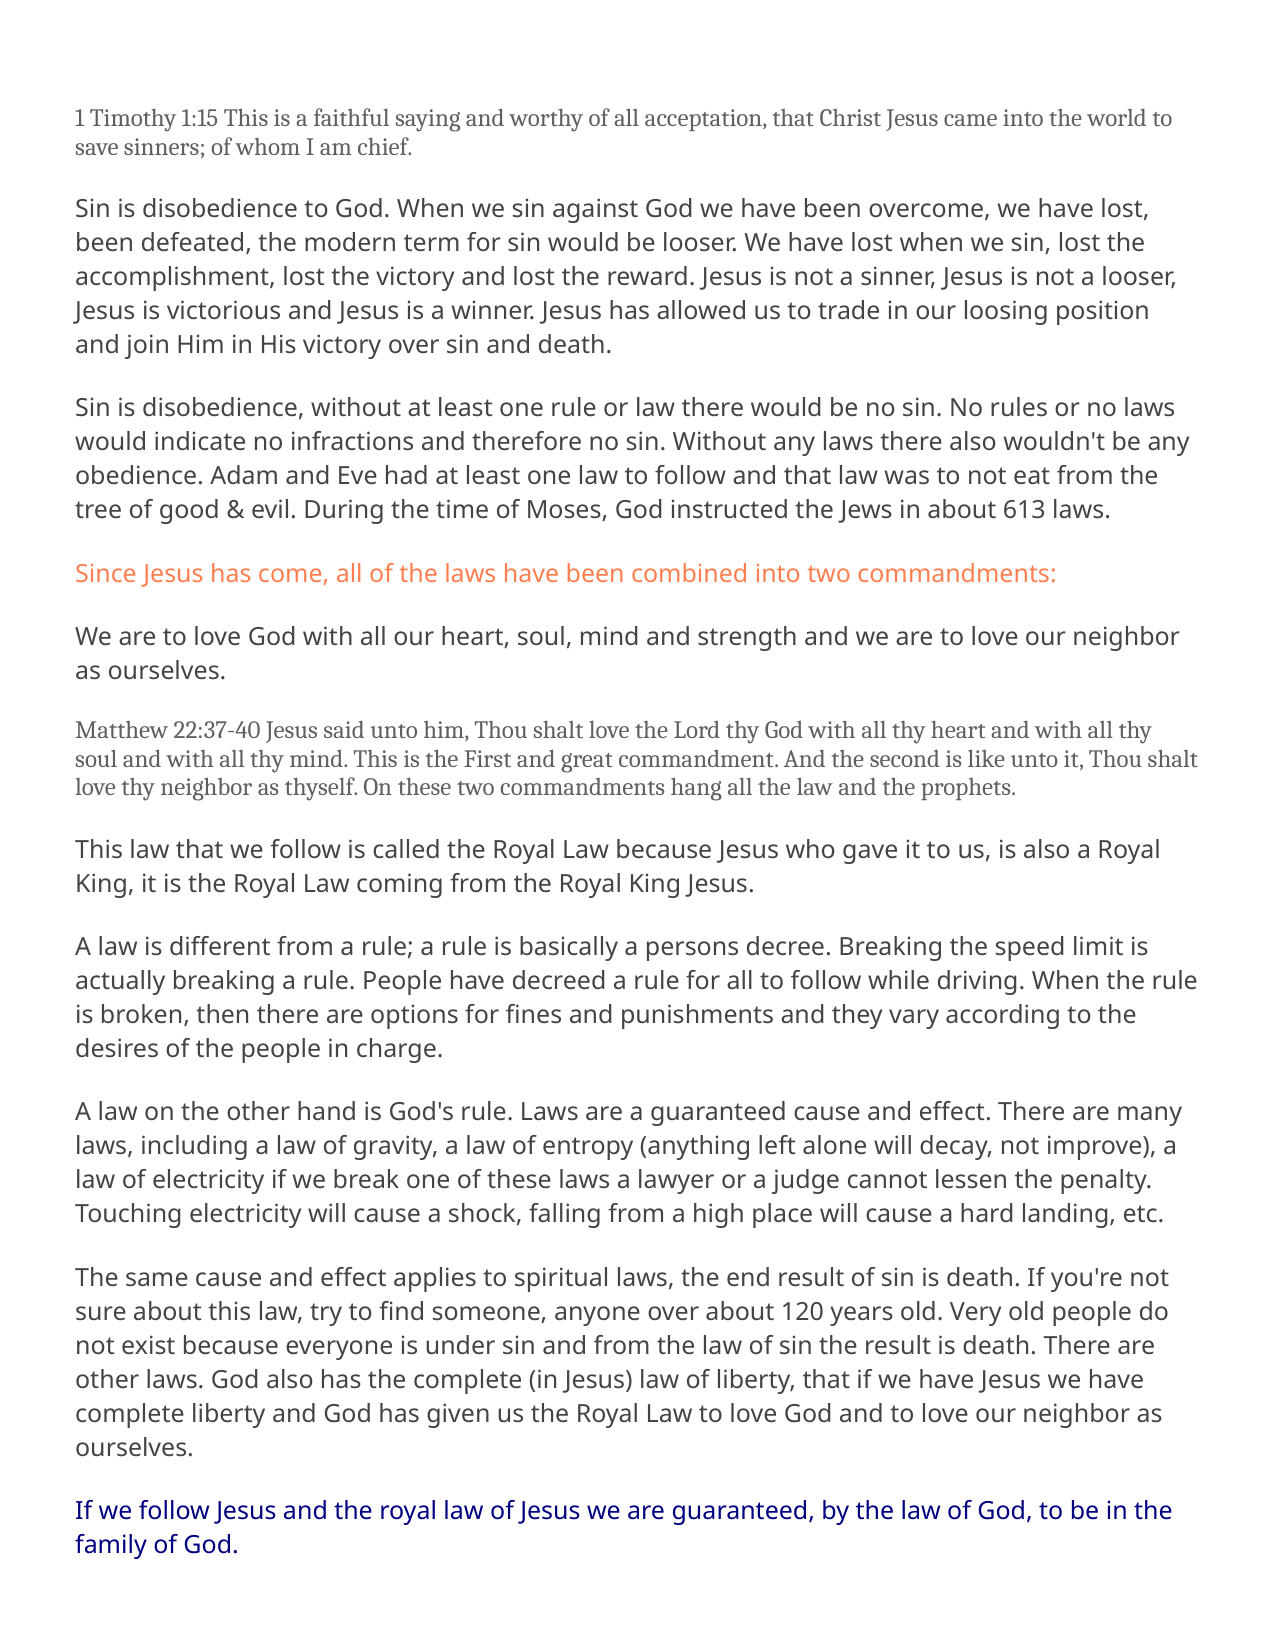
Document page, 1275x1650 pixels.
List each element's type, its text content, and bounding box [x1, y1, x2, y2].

text We are to love God with all our heart, soul, mind and strength and we are to love our neighbor as ourselves. [75, 618, 1200, 687]
text This law that we follow is called the Royal Law because Jesus who gave it to us, is also a Royal King, it is the Royal Law coming from the Royal King Jesus. [75, 831, 1200, 899]
text Sin is disobedience, without at least one rule or law there would be no sin. No rules or no laws would indicate no infractions and therefore no sin. Without any laws there also wouldn't be any obedience. Adam and Eve had at least one law to follow and that law was to not eat from the tree of good & evil. During the time of Moses, God instructed the Jews in about 613 laws. [75, 390, 1200, 526]
text A law is different from a rule; a rule is basically a persons decree. Breaking the speed limit is actually breaking a rule. People have decreed a rule for all to follow while driving. When the rule is broken, then there are options for fines and punishments and they vary according to the desires of the people in charge. [75, 928, 1200, 1065]
text 1 Timothy 1:15 This is a faithful saying and worthy of all acceptation, that Christ Jesus came into the world to save sinners; of whom I am chief. [75, 104, 1200, 161]
text Matthew 22:37-40 Jesus said unto him, Thou shalt love the Lord thy God with all thy heart and with all thy soul and with all thy mind. This is the First and great commandment. And the second is like unto it, Thou shalt love thy neighbor as thyself. On these two commandments hang all the law and the prophets. [75, 716, 1200, 802]
text Since Jesus has come, all of the laws have been combined into two commandments: [75, 555, 1200, 589]
text A law on the other hand is God's rule. Laws are a guaranteed cause and effect. There are many laws, including a law of gravity, a law of entropy (anything left alone will decay, not improve), a law of electricity if we break one of these laws a lawyer or a judge cannot lessen the penalty. Touching electricity will cause a shock, falling from a high place will cause a hard landing, etc. [75, 1094, 1200, 1230]
text The same cause and effect applies to spiritual laws, the end result of sin is death. If you're not sure about this law, try to find someone, anyone over about 120 years old. Very old people do not exist because everyone is under sin and from the law of sin the result is death. There are other laws. God also has the complete (in Jesus) law of liberty, that if we have Jesus we have complete liberty and God has given us the Royal Law to love God and to love our neighbor as ourselves. [75, 1259, 1200, 1464]
text If we follow Jesus and the royal law of Jesus we are guaranteed, by the law of God, to be in the family of God. [75, 1493, 1200, 1561]
text Sin is disobedience to God. When we sin against God we have been overcome, we have lost, been defeated, the modern term for sin would be looser. We have lost when we sin, lost the accomplishment, lost the victory and lost the reward. Jesus is not a sinner, Jesus is not a looser, Jesus is victorious and Jesus is a winner. Jesus has allowed us to trade in our loosing position and join Him in His victory over sin and death. [75, 190, 1200, 361]
